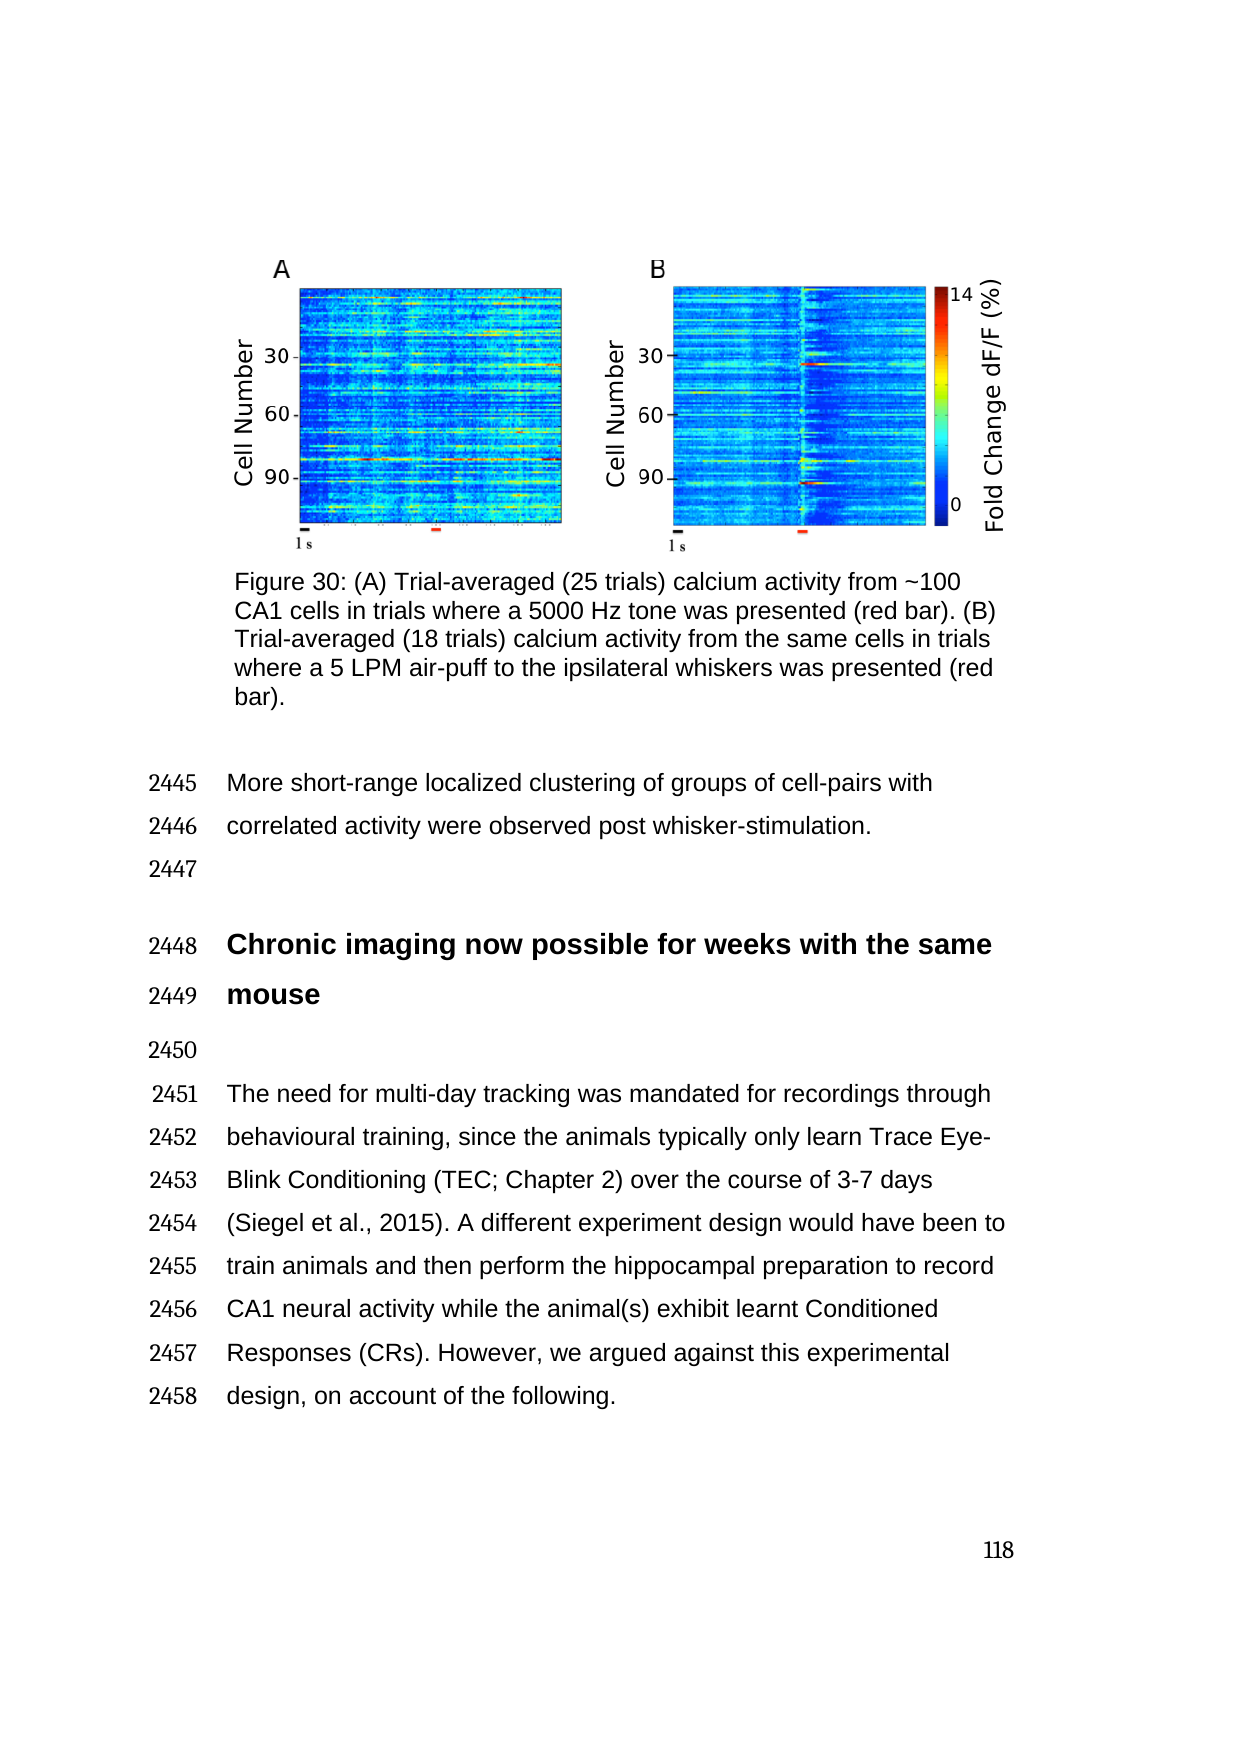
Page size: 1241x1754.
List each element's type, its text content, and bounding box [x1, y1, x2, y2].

text Figure 30: (A) Trial-averaged (25 trials) calcium activity from ~100 CA1 cells in trials where a 5000 Hz tone was presented (red bar). (B) Trial-averaged (18 trials) calcium activity from the same cells in trials where a 5 LPM air-puff to the ipsilateral whiskers was presented (red bar). [234, 554, 1006, 711]
text The need for multi-day tracking was mandated for recordings through behavioural training, since the animals typically only learn Trace Eye-Blink Conditioning (TEC; Chapter 2) over the course of 3-7 days (Siegel et al., 2015)⁠. A different experiment design would have been to train animals and then perform the hippocampal preparation to record CA1 neural activity while the animal(s) exhibit learnt Conditioned Responses (CRs). However, we argued against this experimental design, on account of the following. [226, 1079, 1014, 1409]
text More short-range localized clustering of groups of cell-pairs with correlated activity were observed post whisker-stimulation. [226, 768, 1014, 840]
subtitle Chronic imaging now possible for weeks with the same mouse [226, 927, 1014, 1011]
